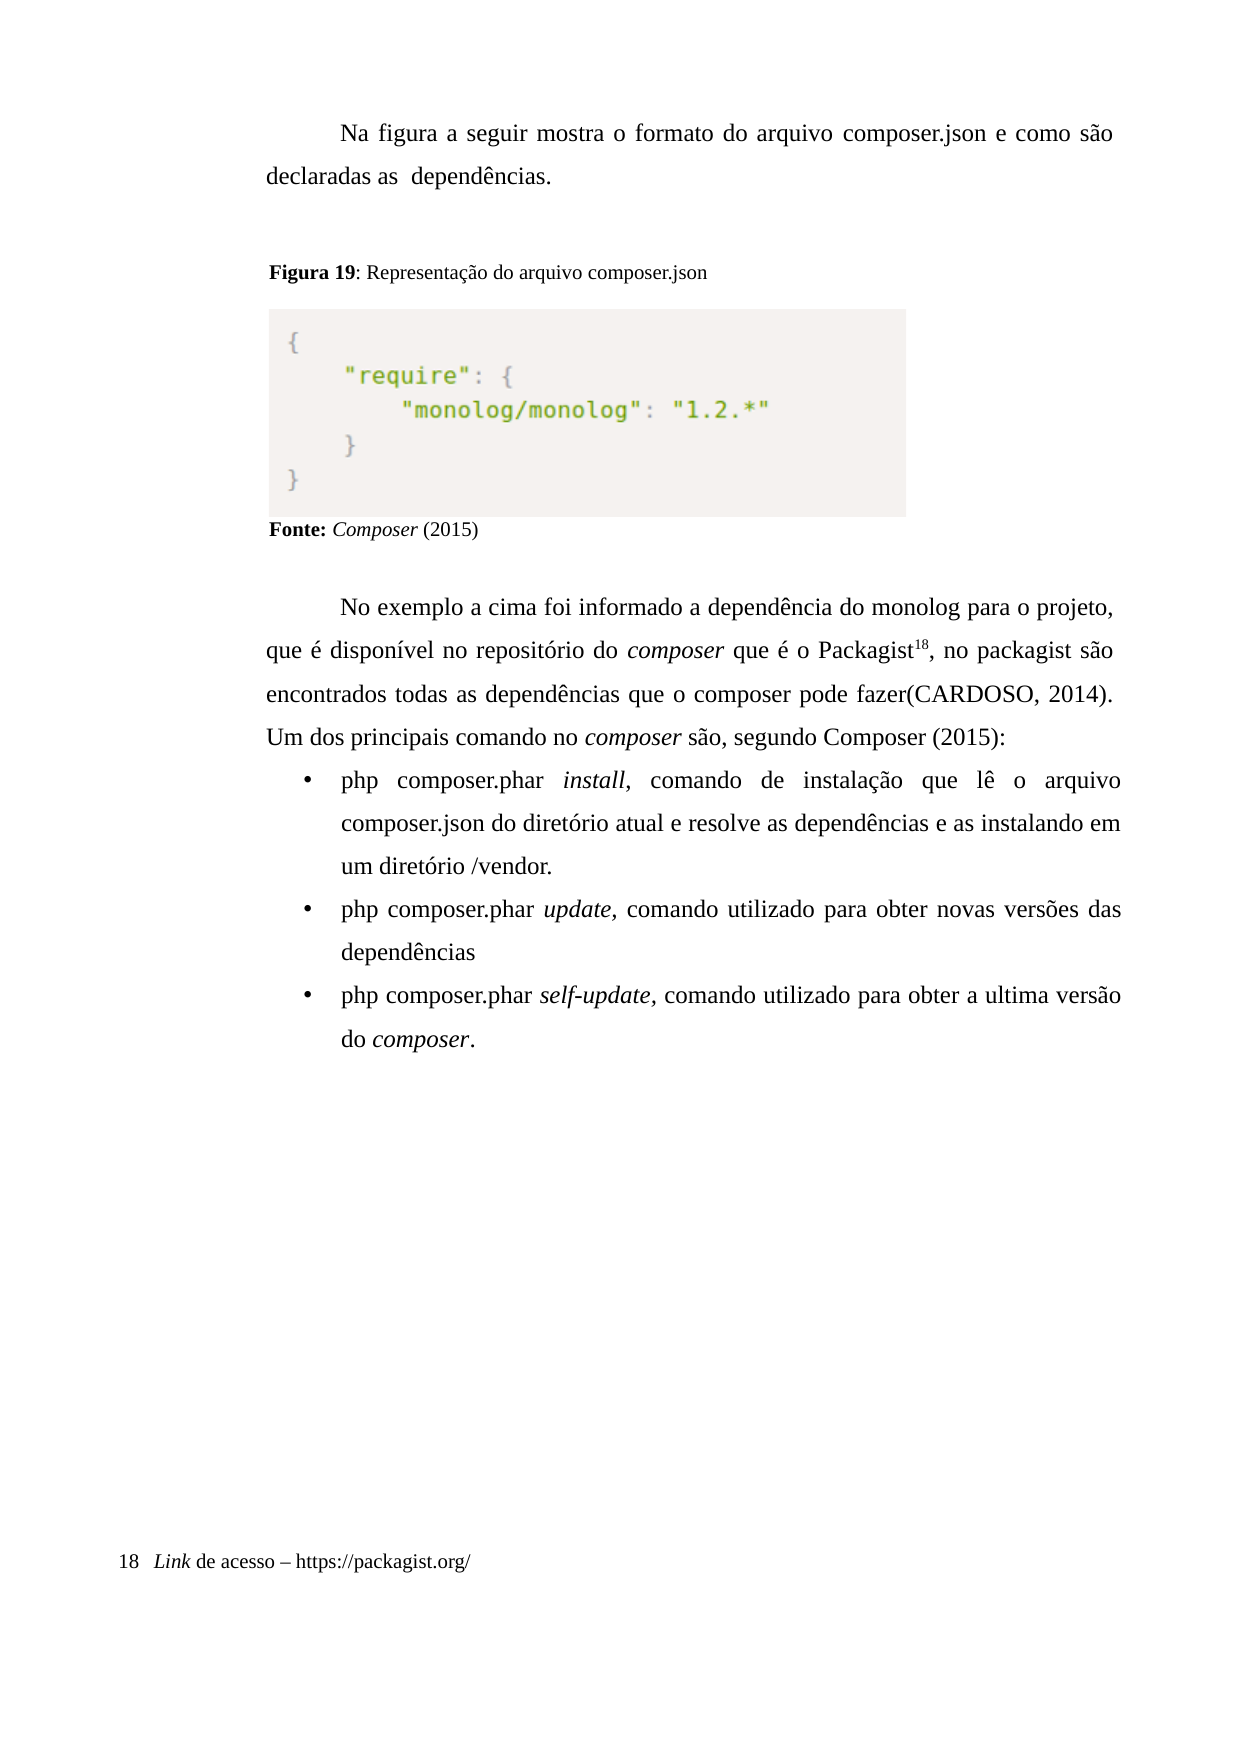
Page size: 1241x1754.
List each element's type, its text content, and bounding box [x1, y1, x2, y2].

picture [268, 309, 907, 517]
list php composer.phar self-update, comando utilizado para obter a ultima versão do composer. [303, 981, 1122, 1052]
list php composer.phar update, comando utilizado para obter novas versões das dependências [303, 894, 1122, 966]
text Figura 19: Representação do arquivo composer.json [269, 260, 906, 284]
text Fonte: Composer (2015) [269, 517, 906, 541]
text Link de acesso – https://packagist.org/ [118, 1549, 1122, 1573]
list php composer.phar install, comando de instalação que lê o arquivo composer.json do diretório atual e resolve as dependências e as instalando em um diretório /vendor. [303, 765, 1122, 880]
text No exemplo a cima foi informado a dependência do monolog para o projeto, que é disponível no repositório do composer que é o Packagist, no packagist são encontrados todas as dependências que o composer pode fazer(CARDOSO, 2014). Um dos principais comando no composer são, segundo Composer (2015): [118, 592, 1122, 751]
text Na figura a seguir mostra o formato do arquivo composer.json e como são declaradas as dependências. [118, 118, 1122, 190]
